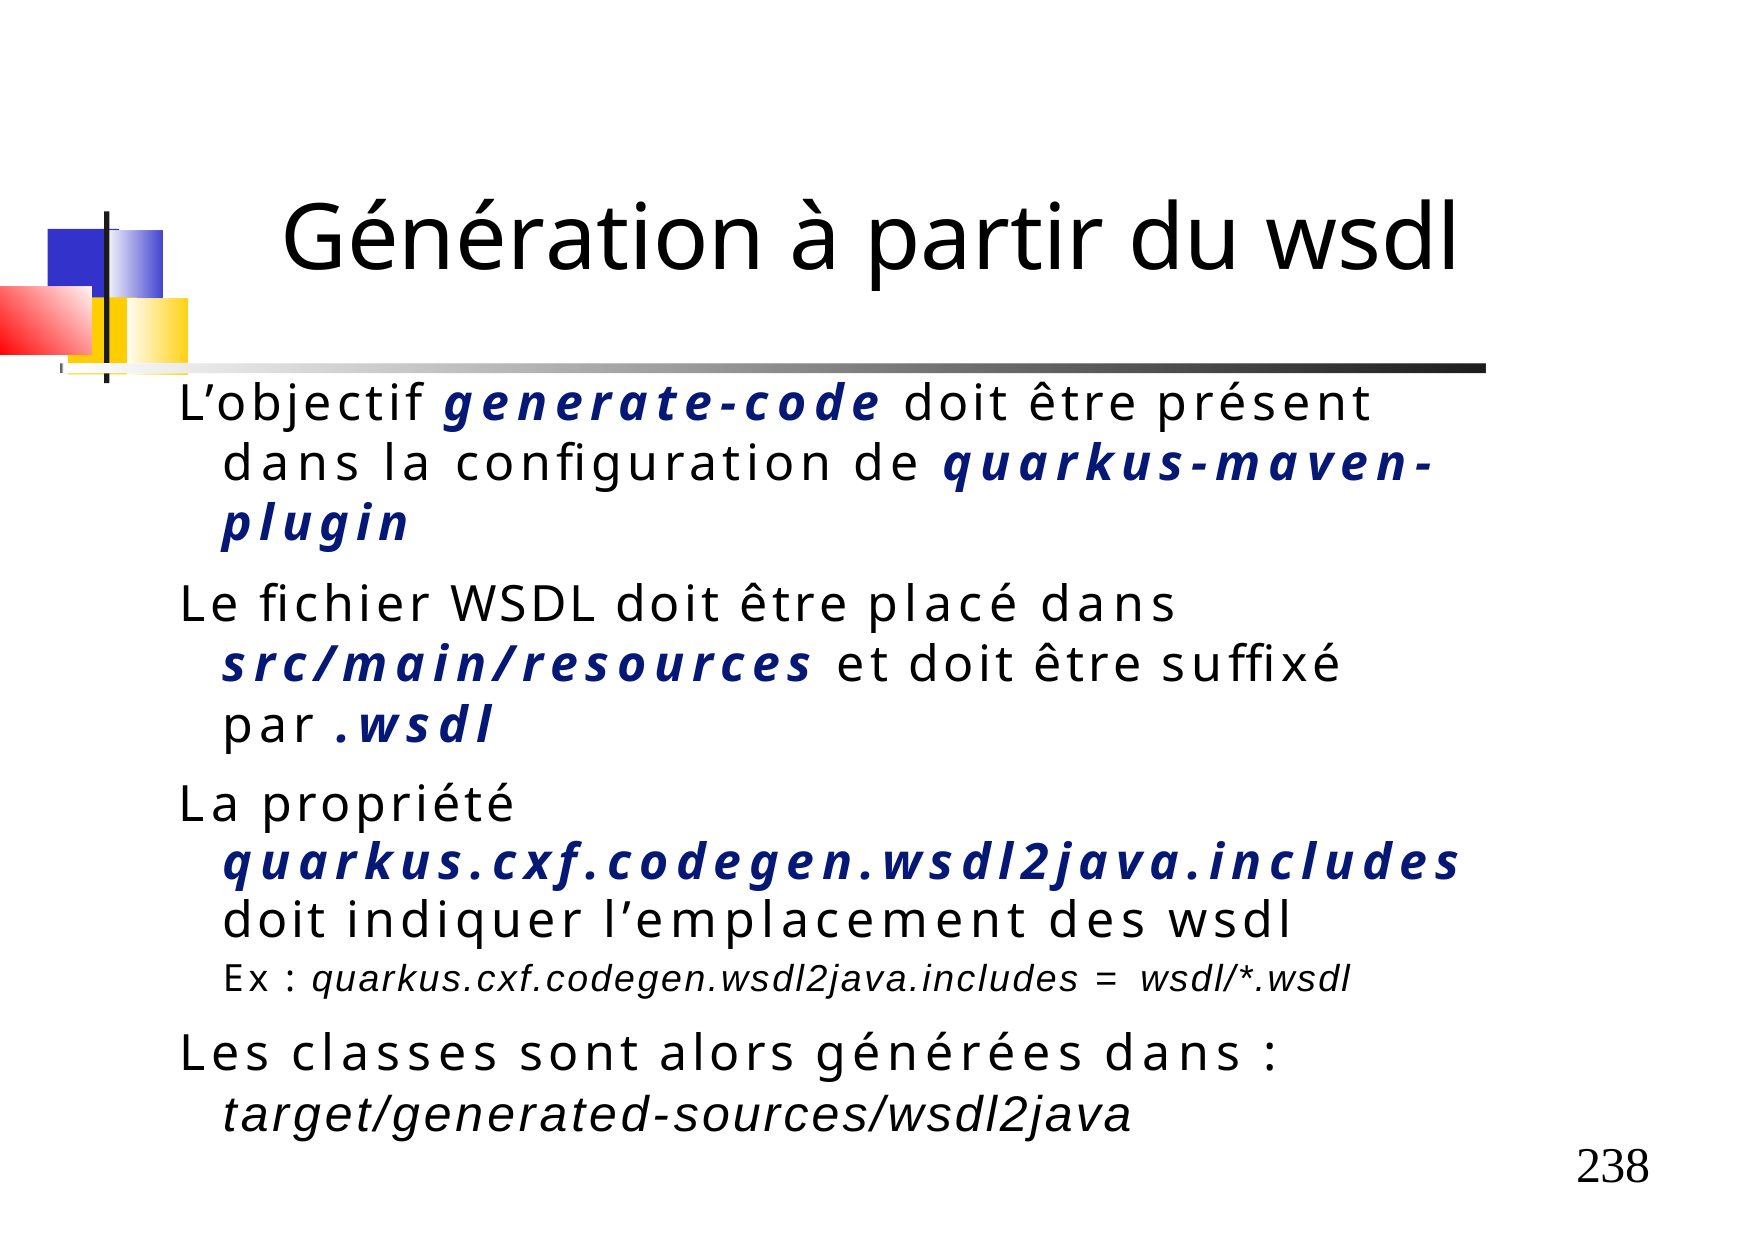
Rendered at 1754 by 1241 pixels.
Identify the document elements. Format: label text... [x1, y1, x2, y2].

picture [0, 285, 92, 355]
title Génération à partir du wsdl [179, 183, 1564, 406]
list L’objectif generate-code doit être présent dans la configuration de quarkus-maven-plugin Le fichier WSDL doit être placé dans src/main/resources et doit être suffixé par .wsdl La propriété quarkus.cxf.codegen.wsdl2java.includes doit indiquer l’emplacement des wsdl Ex : quarkus.cxf.codegen.wsdl2java.includes = wsdl/*.wsdl Les classes sont alors générées dans : target/generated-sources/wsdl2java [177, 365, 1563, 1205]
picture [60, 229, 179, 384]
slide_number 238 [1569, 1135, 1660, 1241]
